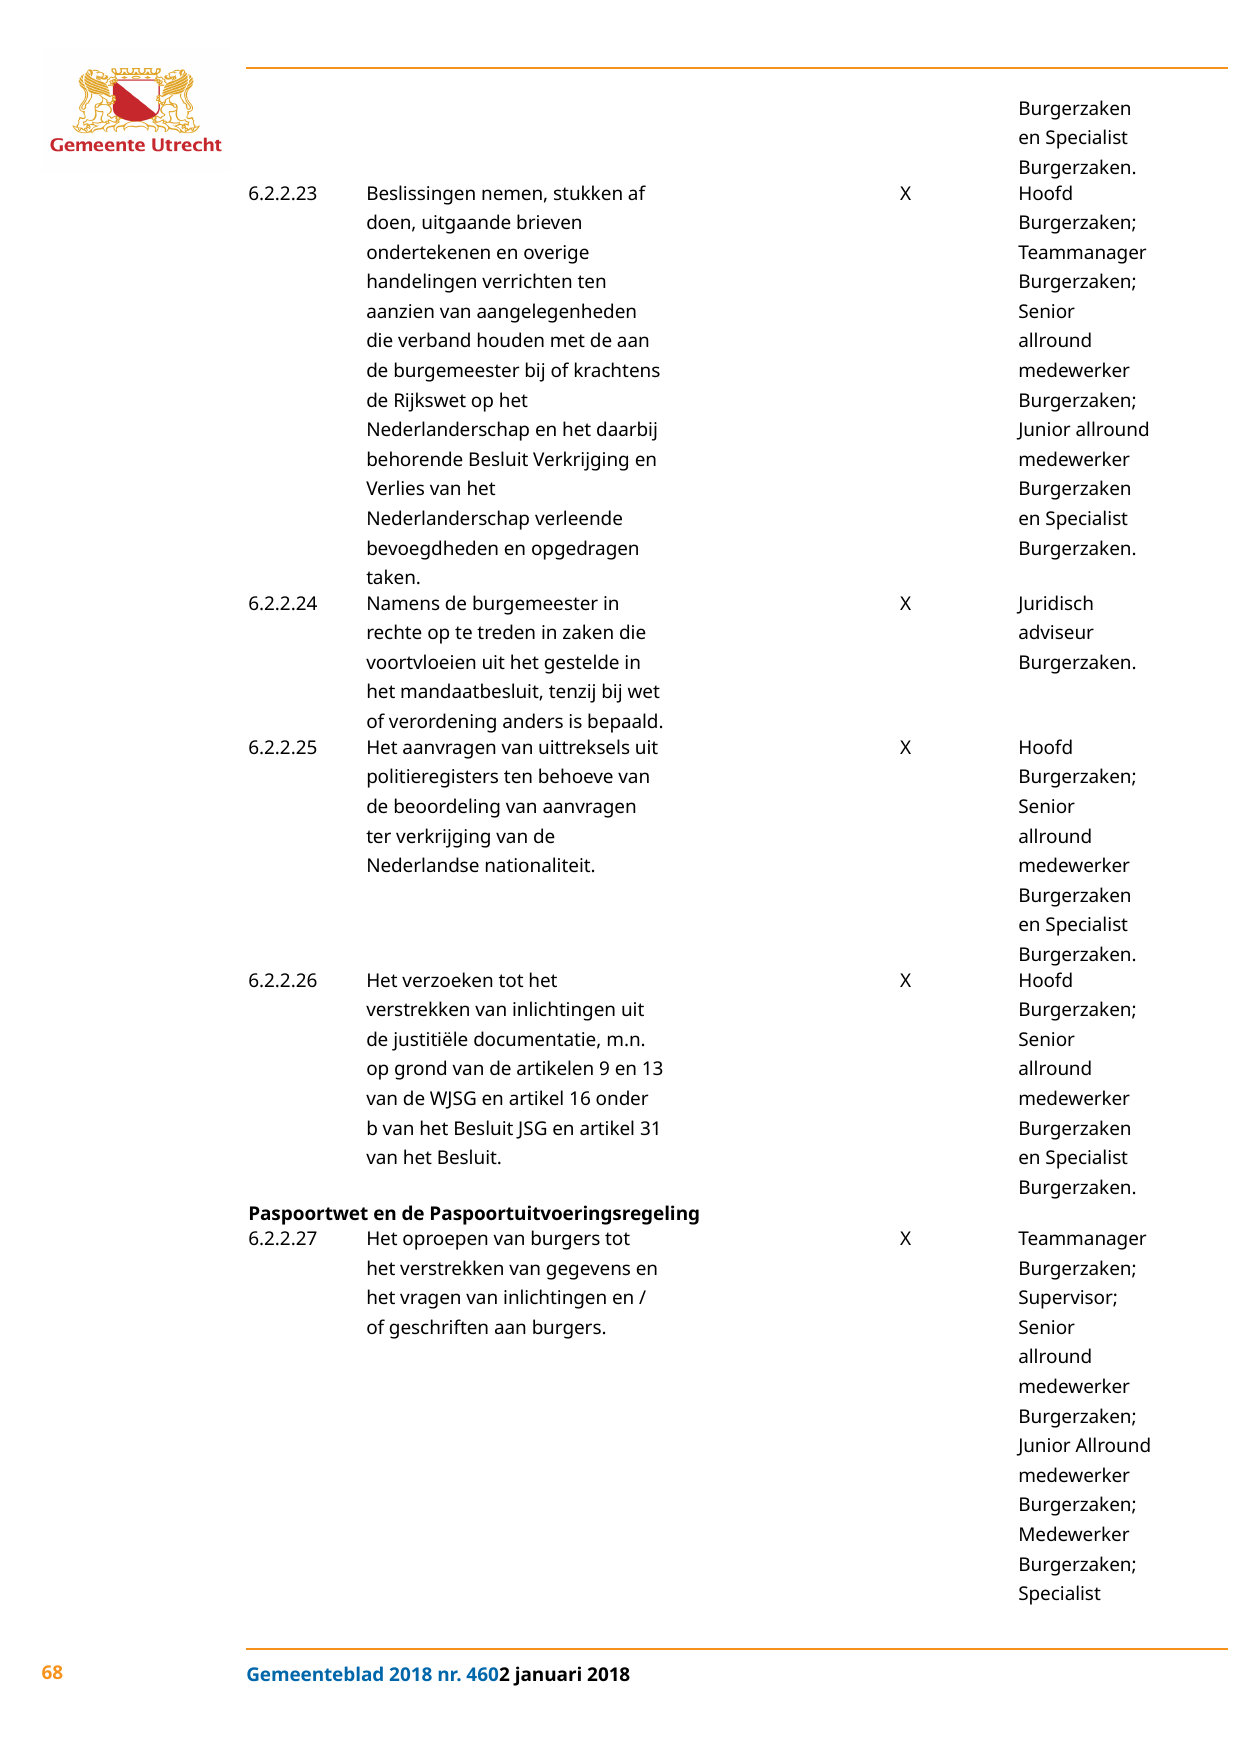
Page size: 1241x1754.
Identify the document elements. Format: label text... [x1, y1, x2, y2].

table_cell [248, 95, 366, 180]
picture [41, 47, 231, 172]
table_cell Het aanvragen van uittreksels uit politieregisters ten behoeve van de beoordeling van aanvragen ter verkrijging van de Nederlandse nationaliteit. [366, 734, 664, 967]
table_cell Teammanager Burgerzaken; Supervisor; Senior allround medewerker Burgerzaken; Junior Allround medewerker Burgerzaken; Medewerker Burgerzaken; Specialist [1018, 1225, 1152, 1606]
table_cell [664, 734, 900, 967]
table_cell Paspoortwet en de Paspoortuitvoeringsregeling [248, 1200, 1152, 1225]
table_cell Beslissingen nemen, stukken af doen, uitgaande brieven ondertekenen en overige handelingen verrichten ten aanzien van aangelegenheden die verband houden met de aan de burgemeester bij of krachtens de Rijkswet op het Nederlanderschap en het daarbij behorende Besluit Verkrijging en Verlies van het Nederlanderschap verleende bevoegdheden en opgedragen taken. [366, 180, 664, 590]
table_cell X [900, 734, 1018, 967]
table_cell X [900, 590, 1018, 734]
table_cell [664, 95, 900, 180]
table_cell [366, 95, 664, 180]
table_cell 6.2.2.24 [248, 590, 366, 734]
table_cell Juridisch adviseur Burgerzaken. [1018, 590, 1152, 734]
table_cell [900, 95, 1018, 180]
table_cell X [900, 180, 1018, 590]
table_cell 6.2.2.23 [248, 180, 366, 590]
table_cell [664, 1225, 900, 1606]
table_cell Hoofd Burgerzaken; Senior allround medewerker Burgerzaken en Specialist Burgerzaken. [1018, 967, 1152, 1200]
table_cell 6.2.2.25 [248, 734, 366, 967]
table_cell Het verzoeken tot het verstrekken van inlichtingen uit de justitiële documentatie, m.n. op grond van de artikelen 9 en 13 van de WJSG en artikel 16 onder b van het Besluit JSG en artikel 31 van het Besluit. [366, 967, 664, 1200]
table_cell Hoofd Burgerzaken; Senior allround medewerker Burgerzaken en Specialist Burgerzaken. [1018, 734, 1152, 967]
table_cell [664, 590, 900, 734]
table_cell X [900, 967, 1018, 1200]
table_cell Namens de burgemeester in rechte op te treden in zaken die voortvloeien uit het gestelde in het mandaatbesluit, tenzij bij wet of verordening anders is bepaald. [366, 590, 664, 734]
table_cell Hoofd Burgerzaken; Teammanager Burgerzaken; Senior allround medewerker Burgerzaken; Junior allround medewerker Burgerzaken en Specialist Burgerzaken. [1018, 180, 1152, 590]
table_cell [664, 180, 900, 590]
table_cell [664, 967, 900, 1200]
table_cell X [900, 1225, 1018, 1606]
table_cell 6.2.2.26 [248, 967, 366, 1200]
table_cell Het oproepen van burgers tot het verstrekken van gegevens en het vragen van inlichtingen en / of geschriften aan burgers. [366, 1225, 664, 1606]
table_cell 6.2.2.27 [248, 1225, 366, 1606]
table_cell Burgerzaken en Specialist Burgerzaken. [1018, 95, 1152, 180]
